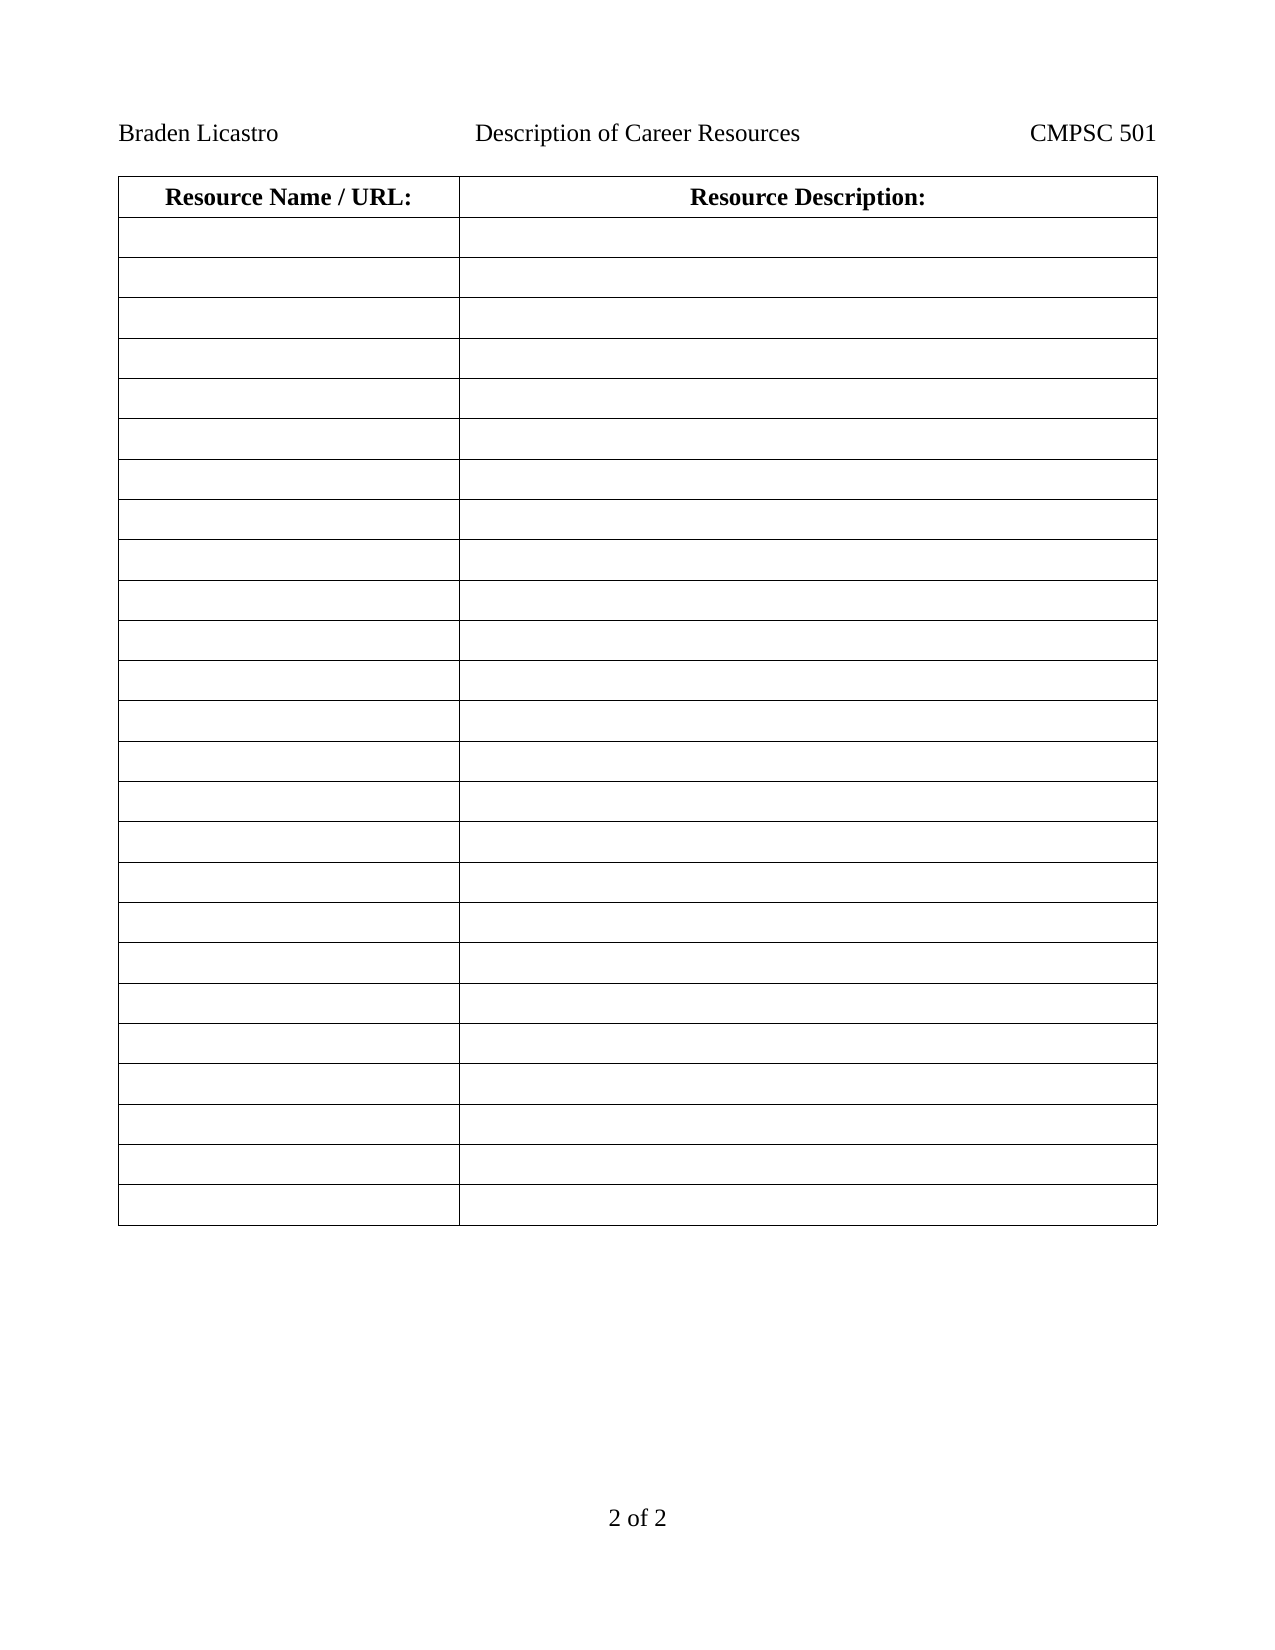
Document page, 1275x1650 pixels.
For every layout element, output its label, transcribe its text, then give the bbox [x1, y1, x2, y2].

table_cell [460, 621, 1157, 660]
table_cell [460, 701, 1157, 741]
table_cell [119, 339, 459, 378]
table_header Resource Name / URL: [119, 177, 459, 217]
table_cell [119, 218, 459, 257]
table_cell [119, 661, 459, 700]
table_cell [119, 581, 459, 620]
table_cell [460, 298, 1157, 338]
table_cell [119, 419, 459, 458]
table_cell [460, 460, 1157, 499]
table_cell [460, 943, 1157, 983]
table_cell [460, 863, 1157, 902]
table_cell [460, 903, 1157, 942]
table_cell [460, 1185, 1157, 1224]
table_cell [460, 218, 1157, 257]
table_cell [460, 1145, 1157, 1184]
table_cell [119, 621, 459, 660]
table_cell [119, 1024, 459, 1063]
table_cell [460, 1105, 1157, 1144]
table_cell [119, 742, 459, 781]
table_cell [460, 661, 1157, 700]
table_cell [460, 500, 1157, 539]
table_cell [460, 258, 1157, 297]
table_cell [119, 1145, 459, 1184]
table_cell [119, 782, 459, 821]
table_cell [460, 742, 1157, 781]
table_cell [460, 1024, 1157, 1063]
table_cell [119, 863, 459, 902]
table_cell [119, 540, 459, 579]
table_cell [119, 460, 459, 499]
table_cell [119, 1105, 459, 1144]
table_cell [460, 419, 1157, 458]
table_cell [119, 1064, 459, 1103]
table_cell [460, 581, 1157, 620]
table_cell [460, 822, 1157, 862]
table_header Resource Description: [460, 177, 1157, 217]
table_cell [460, 984, 1157, 1023]
table_cell [460, 339, 1157, 378]
table_cell [119, 822, 459, 862]
table_cell [460, 379, 1157, 418]
table_cell [460, 1064, 1157, 1103]
table_cell [119, 903, 459, 942]
table_cell [119, 298, 459, 338]
table_cell [119, 1185, 459, 1224]
table_cell [119, 258, 459, 297]
table_cell [119, 984, 459, 1023]
table_cell [119, 379, 459, 418]
table_cell [460, 540, 1157, 579]
table_cell [119, 500, 459, 539]
table_cell [119, 701, 459, 741]
table_cell [460, 782, 1157, 821]
table_cell [119, 943, 459, 983]
